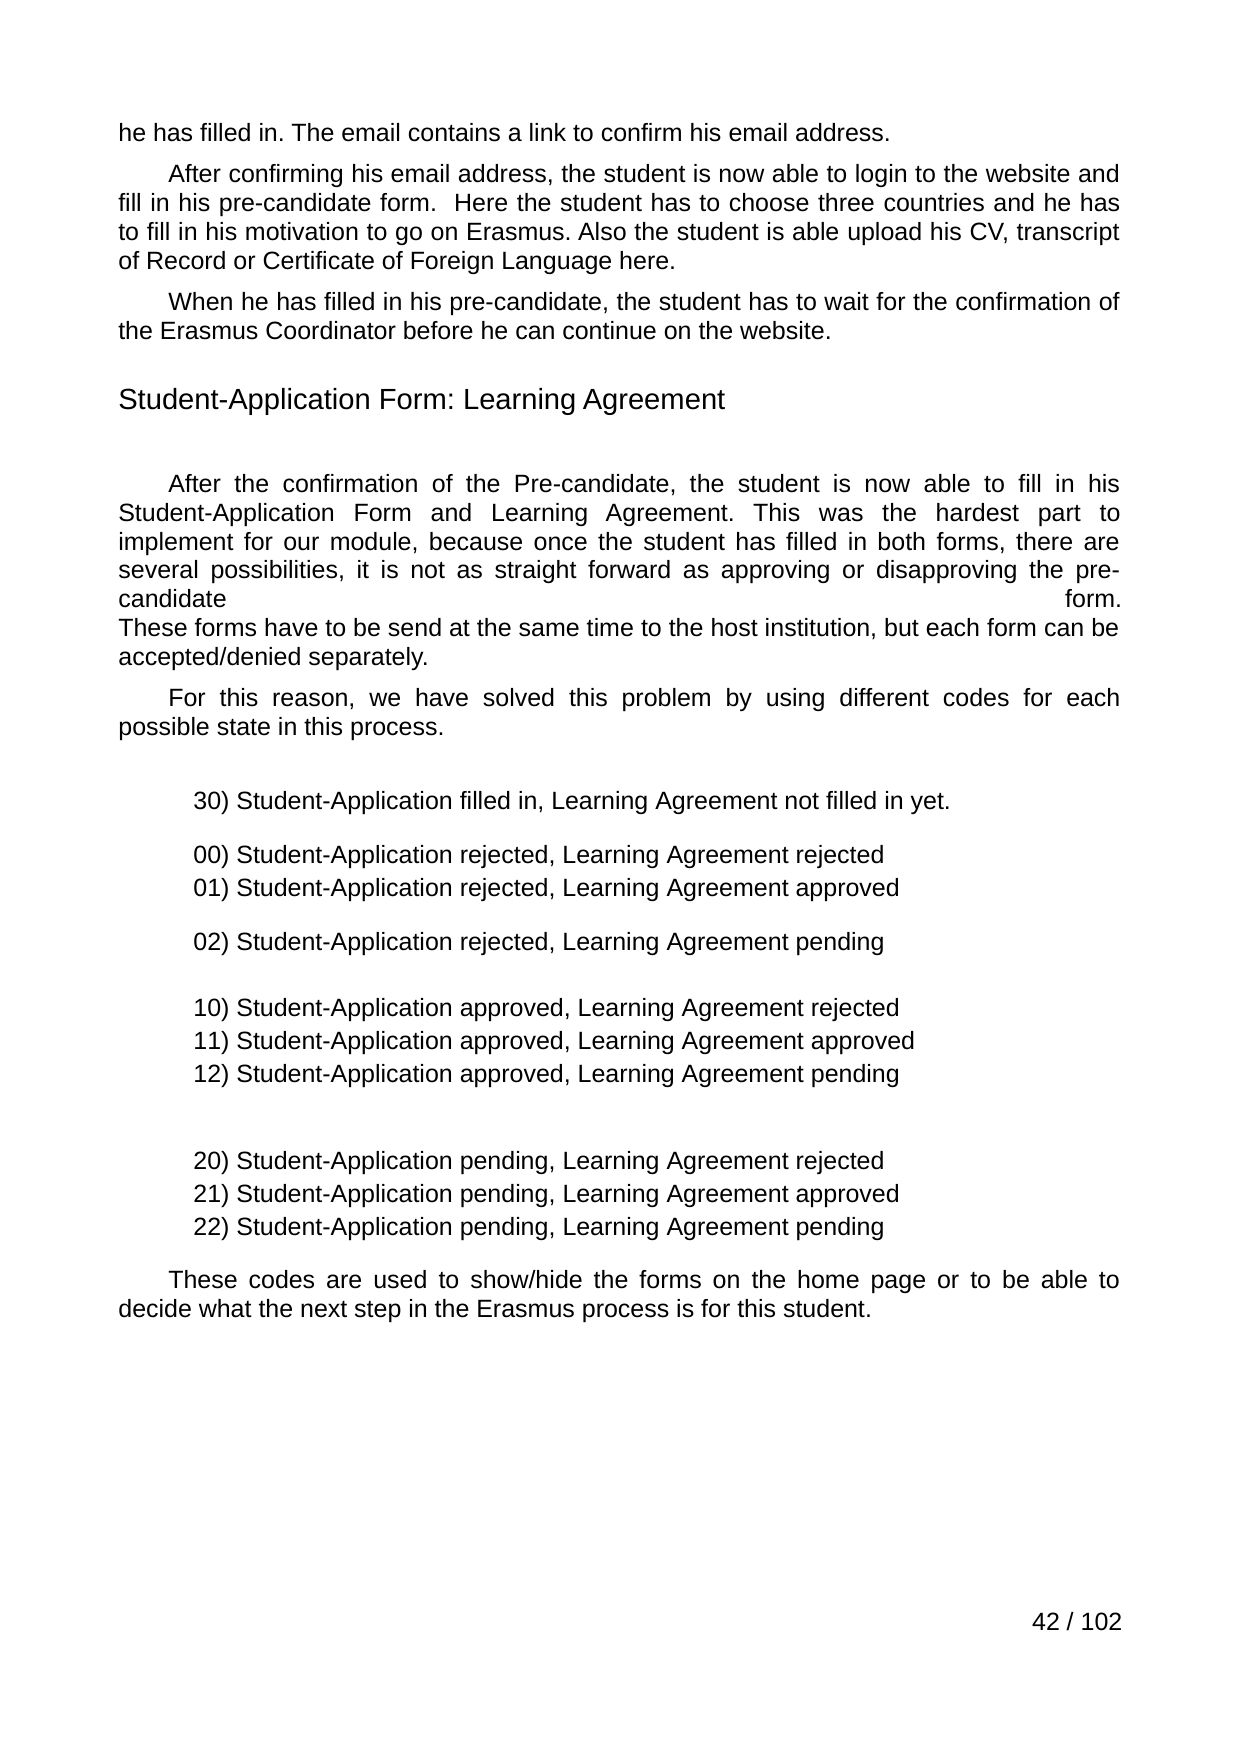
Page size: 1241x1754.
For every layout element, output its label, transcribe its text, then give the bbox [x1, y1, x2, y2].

text 00) Student-Application rejected, Learning Agreement rejected 01) Student-Application rejected, Learning Agreement approved [193, 840, 1122, 902]
text These codes are used to show/hide the forms on the home page or to be able to decide what the next step in the Erasmus process is for this student. [118, 1266, 1122, 1323]
text 30) Student-Application filled in, Learning Agreement not filled in yet. [193, 753, 1122, 815]
text 02) Student-Application rejected, Learning Agreement pending 10) Student-Application approved, Learning Agreement rejected 11) Student-Application approved, Learning Agreement approved 12) Student-Application approved, Learning Agreement pending [193, 927, 1122, 1087]
text When he has filled in his pre-candidate, the student has to wait for the confirmation of the Erasmus Coordinator before he can continue on the website. [118, 287, 1122, 344]
text After confirming his email address, the student is now able to login to the website and fill in his pre-candidate form. Here the student has to choose three countries and he has to fill in his motivation to go on Erasmus. Also the student is able upload his CV, transcript of Record or Certificate of Foreign Language here. [118, 159, 1122, 274]
text For this reason, we have solved this problem by using different codes for each possible state in this process. [118, 683, 1122, 740]
text 20) Student-Application pending, Learning Agreement rejected 21) Student-Application pending, Learning Agreement approved 22) Student-Application pending, Learning Agreement pending [193, 1113, 1122, 1240]
text he has filled in. The email contains a link to confirm his email address. [118, 118, 1122, 147]
subtitle Student-Application Form: Learning Agreement [118, 382, 1122, 415]
text After the confirmation of the Pre-candidate, the student is now able to fill in his Student-Application Form and Learning Agreement. This was the hardest part to implement for our module, because once the student has filled in both forms, there are several possibilities, it is not as straight forward as approving or disapproving the pre-candidate form. These forms have to be send at the same time to the host institution, but each form can be accepted/denied separately. [118, 469, 1122, 670]
